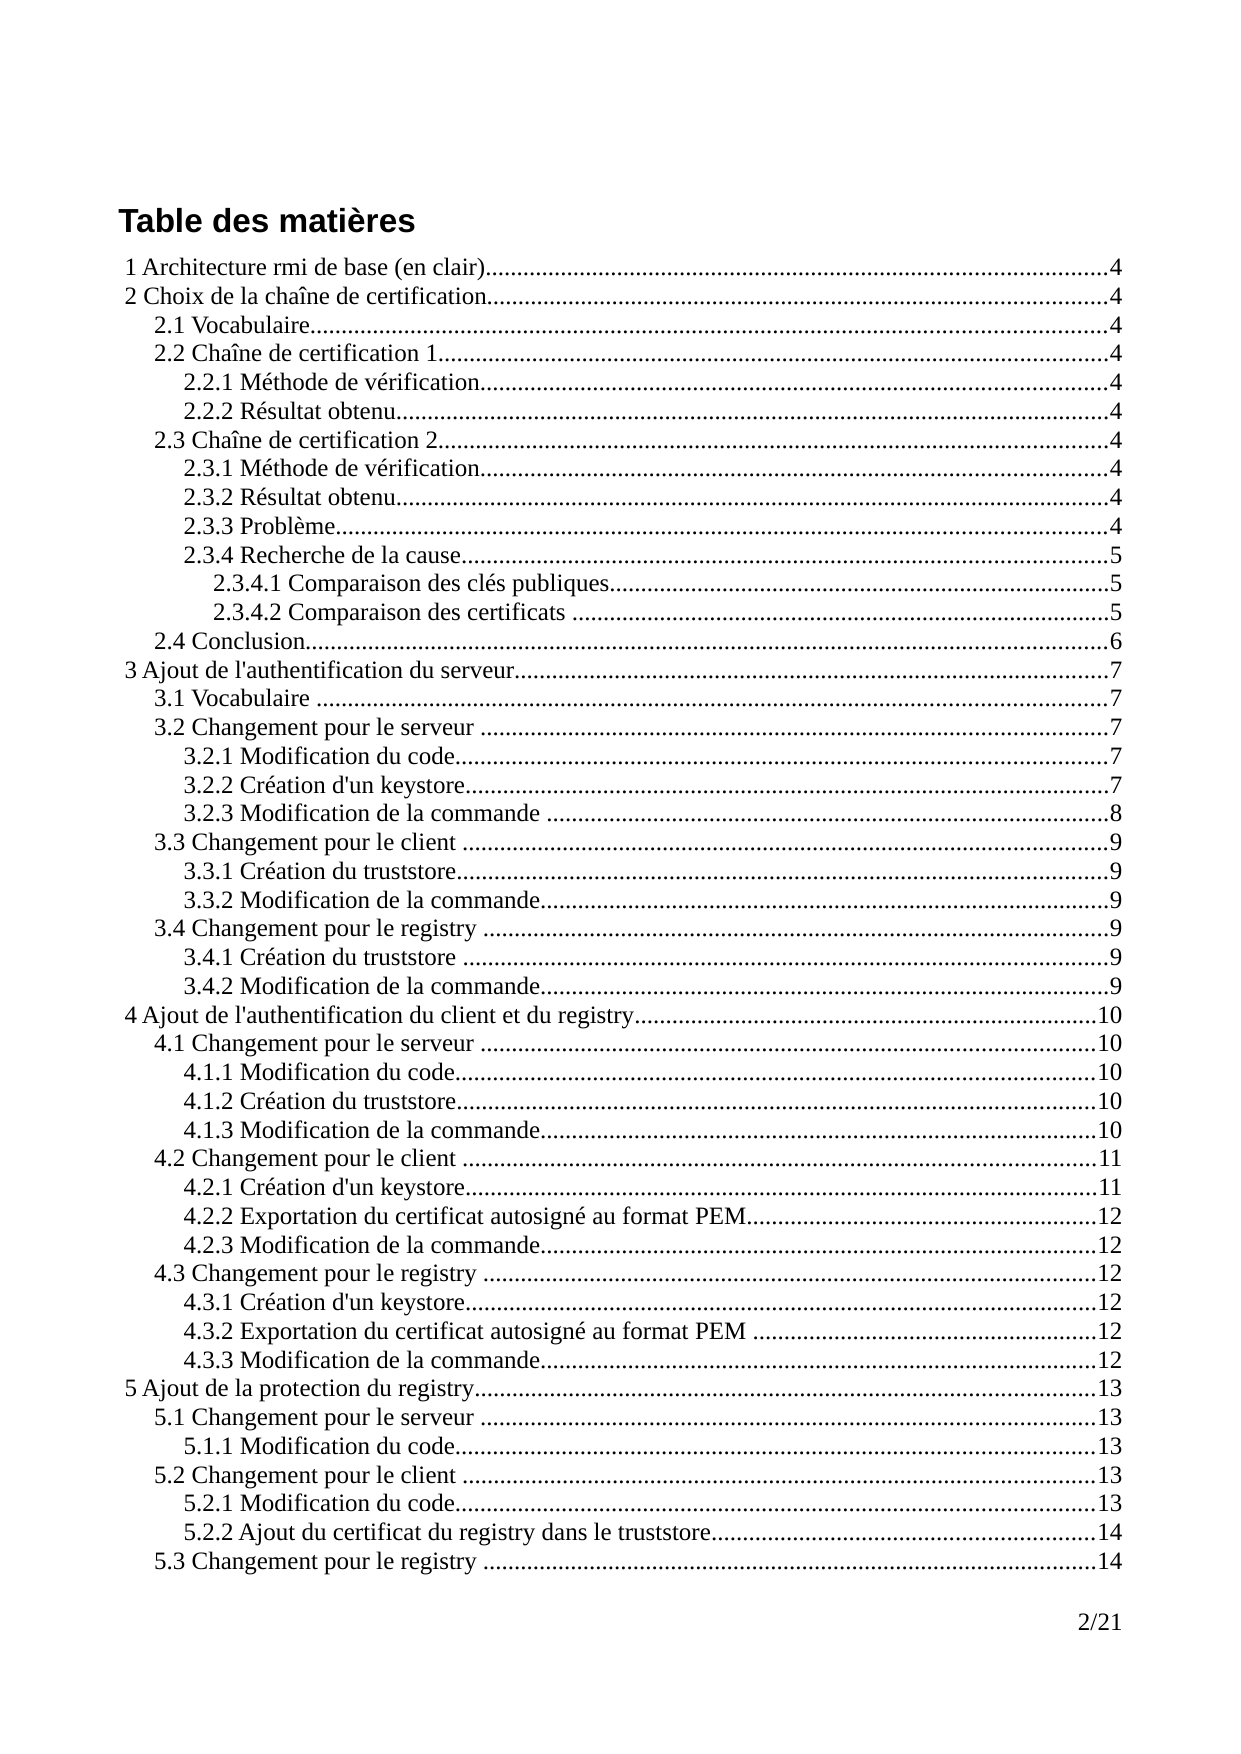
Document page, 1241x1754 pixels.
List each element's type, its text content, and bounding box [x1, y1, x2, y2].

text 2.3.4 Recherche de la cause 5 [177, 540, 1122, 568]
text 5 Ajout de la protection du registry 13 [118, 1373, 1122, 1402]
text 2.2 Chaîne de certification 1 4 [148, 338, 1122, 367]
text 2 Choix de la chaîne de certification 4 [118, 281, 1122, 310]
text 5.1.1 Modification du code 13 [177, 1431, 1122, 1460]
text 4.2.3 Modification de la commande 12 [177, 1230, 1122, 1258]
text 3.2.2 Création d'un keystore 7 [177, 770, 1122, 798]
text 3.4 Changement pour le registry 9 [148, 913, 1122, 942]
text 2.2.1 Méthode de vérification 4 [177, 367, 1122, 396]
text 1 Architecture rmi de base (en clair) 4 [118, 252, 1122, 281]
text 2.1 Vocabulaire 4 [148, 310, 1122, 338]
text 4.3.1 Création d'un keystore 12 [177, 1287, 1122, 1316]
text 3.3.1 Création du truststore 9 [177, 856, 1122, 885]
text 2.3.2 Résultat obtenu 4 [177, 482, 1122, 511]
text 4.3 Changement pour le registry 12 [148, 1258, 1122, 1287]
text 3.2.1 Modification du code 7 [177, 741, 1122, 770]
text 3.1 Vocabulaire 7 [148, 683, 1122, 712]
text 2.2.2 Résultat obtenu 4 [177, 396, 1122, 425]
text 2.3.1 Méthode de vérification 4 [177, 453, 1122, 482]
text 3 Ajout de l'authentification du serveur 7 [118, 655, 1122, 683]
text 4.3.2 Exportation du certificat autosigné au format PEM 12 [177, 1316, 1122, 1345]
text 3.3 Changement pour le client 9 [148, 827, 1122, 856]
text 4.2 Changement pour le client 11 [148, 1143, 1122, 1172]
text 4 Ajout de l'authentification du client et du registry 10 [118, 1000, 1122, 1028]
text 3.2 Changement pour le serveur 7 [148, 712, 1122, 741]
text 4.1 Changement pour le serveur 10 [148, 1028, 1122, 1057]
text 5.2.2 Ajout du certificat du registry dans le truststore 14 [177, 1517, 1122, 1546]
text 4.2.2 Exportation du certificat autosigné au format PEM 12 [177, 1201, 1122, 1230]
text 3.4.2 Modification de la commande 9 [177, 971, 1122, 1000]
text 3.3.2 Modification de la commande 9 [177, 885, 1122, 913]
text 5.2 Changement pour le client 13 [148, 1460, 1122, 1488]
text 4.2.1 Création d'un keystore 11 [177, 1172, 1122, 1201]
text 2.3.3 Problème 4 [177, 511, 1122, 540]
text 4.3.3 Modification de la commande 12 [177, 1345, 1122, 1373]
text 4.1.3 Modification de la commande 10 [177, 1115, 1122, 1143]
text 5.1 Changement pour le serveur 13 [148, 1402, 1122, 1431]
text 2.3.4.1 Comparaison des clés publiques 5 [207, 568, 1122, 597]
text 2.3 Chaîne de certification 2 4 [148, 425, 1122, 453]
text 4.1.1 Modification du code 10 [177, 1057, 1122, 1086]
text 3.2.3 Modification de la commande 8 [177, 798, 1122, 827]
text 2.4 Conclusion 6 [148, 626, 1122, 655]
text 3.4.1 Création du truststore 9 [177, 942, 1122, 971]
text 4.1.2 Création du truststore 10 [177, 1086, 1122, 1115]
text 2.3.4.2 Comparaison des certificats 5 [207, 597, 1122, 626]
text 5.3 Changement pour le registry 14 [148, 1546, 1122, 1575]
subtitle Table des matières [118, 201, 1122, 240]
text 5.2.1 Modification du code 13 [177, 1488, 1122, 1517]
